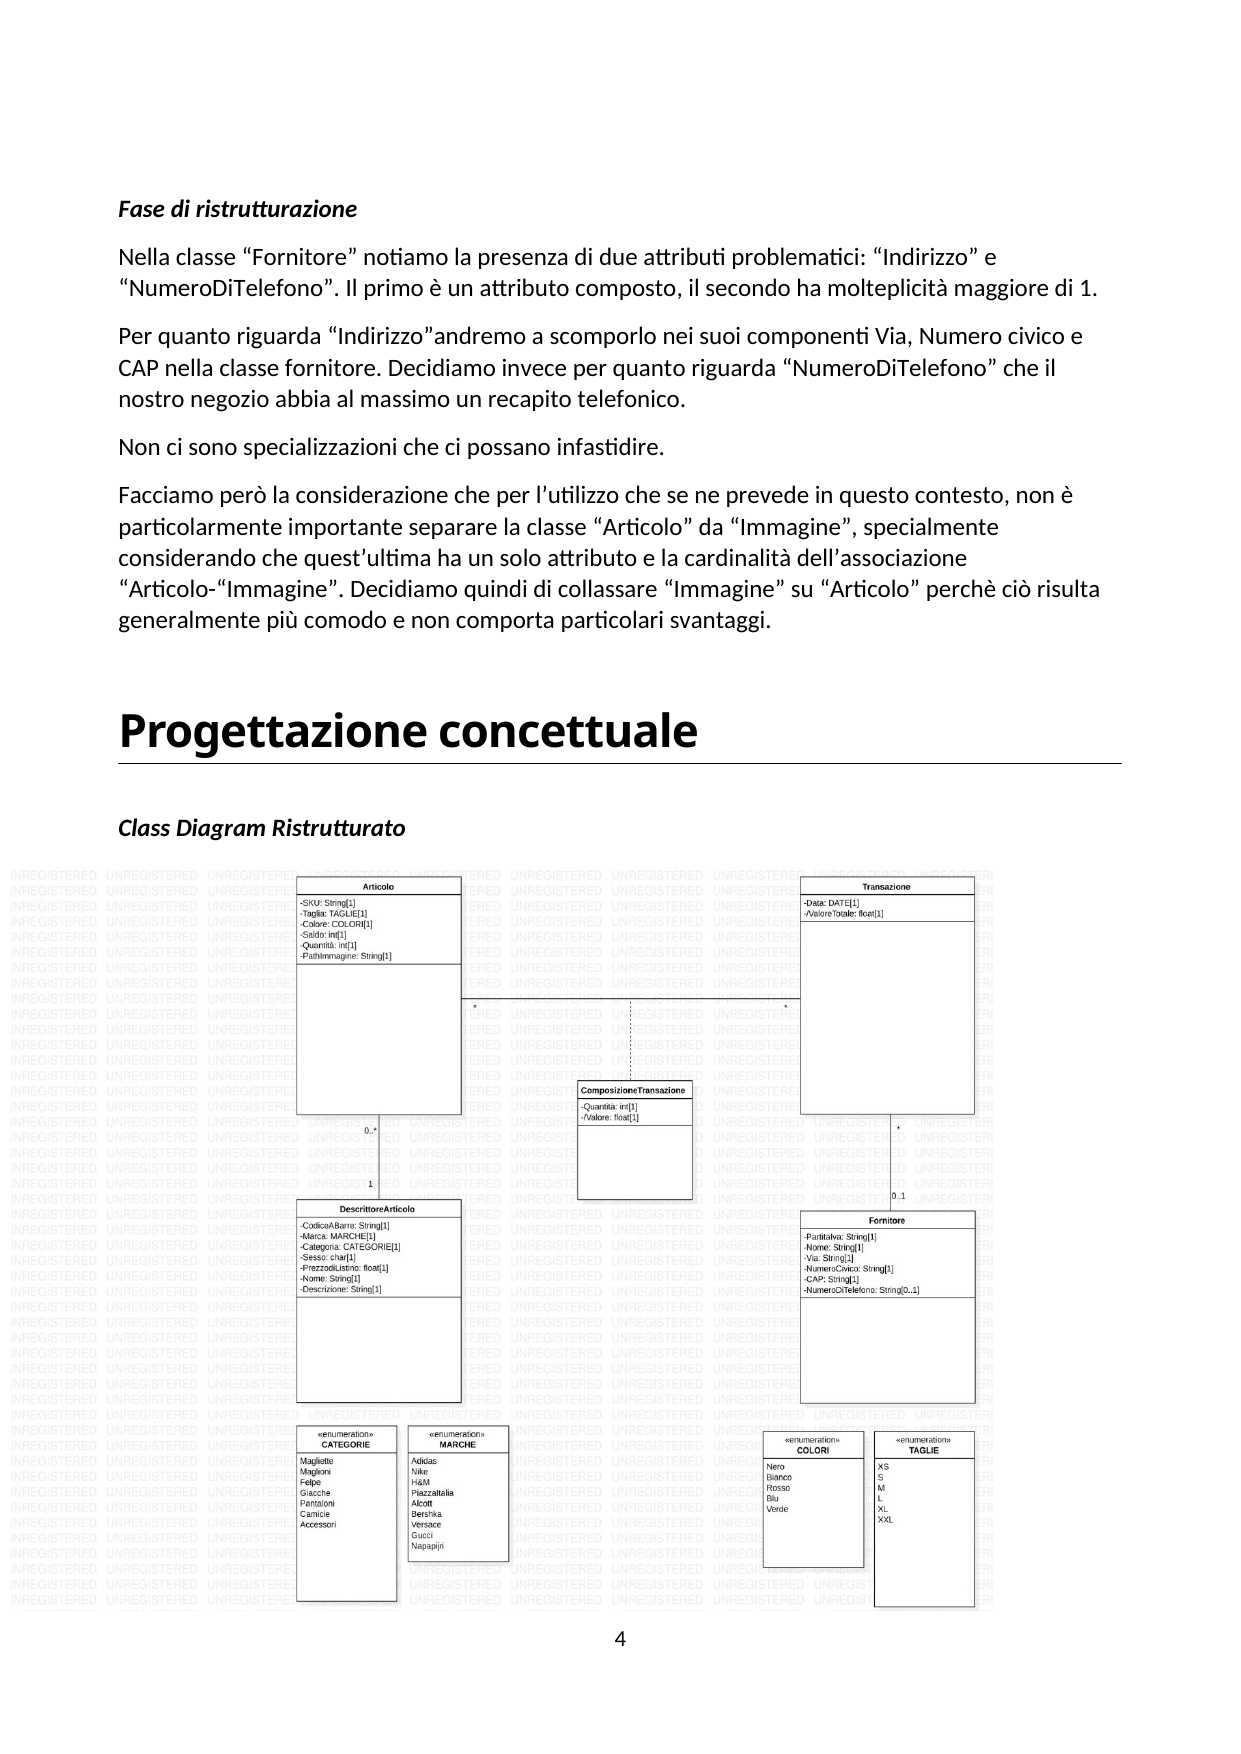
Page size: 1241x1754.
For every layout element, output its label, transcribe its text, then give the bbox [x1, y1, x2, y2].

text Fase di ristrutturazione [118, 193, 1122, 224]
text Class Diagram Ristrutturato [118, 812, 1122, 842]
text Non ci sono specializzazioni che ci possano infastidire. [118, 431, 1122, 462]
text Facciamo però la considerazione che per l’utilizzo che se ne prevede in questo contesto, non è particolarmente importante separare la classe “Articolo” da “Immagine”, specialmente considerando che quest’ultima ha un solo attributo e la cardinalità dell’associazione “Articolo-“Immagine”. Decidiamo quindi di collassare “Immagine” su “Articolo” perchè ciò risulta generalmente più comodo e non comporta particolari svantaggi. [118, 479, 1122, 635]
text Nella classe “Fornitore” notiamo la presenza di due attributi problematici: “Indirizzo” e “NumeroDiTelefono”. Il primo è un attributo composto, il secondo ha molteplicità maggiore di 1. [118, 241, 1122, 303]
title Progettazione concettuale [118, 698, 1122, 763]
text Per quanto riguarda “Indirizzo”andremo a scomporlo nei suoi componenti Via, Numero civico e CAP nella classe fornitore. Decidiamo invece per quanto riguarda “NumeroDiTelefono” che il nostro negozio abbia al massimo un recapito telefonico. [118, 321, 1122, 414]
